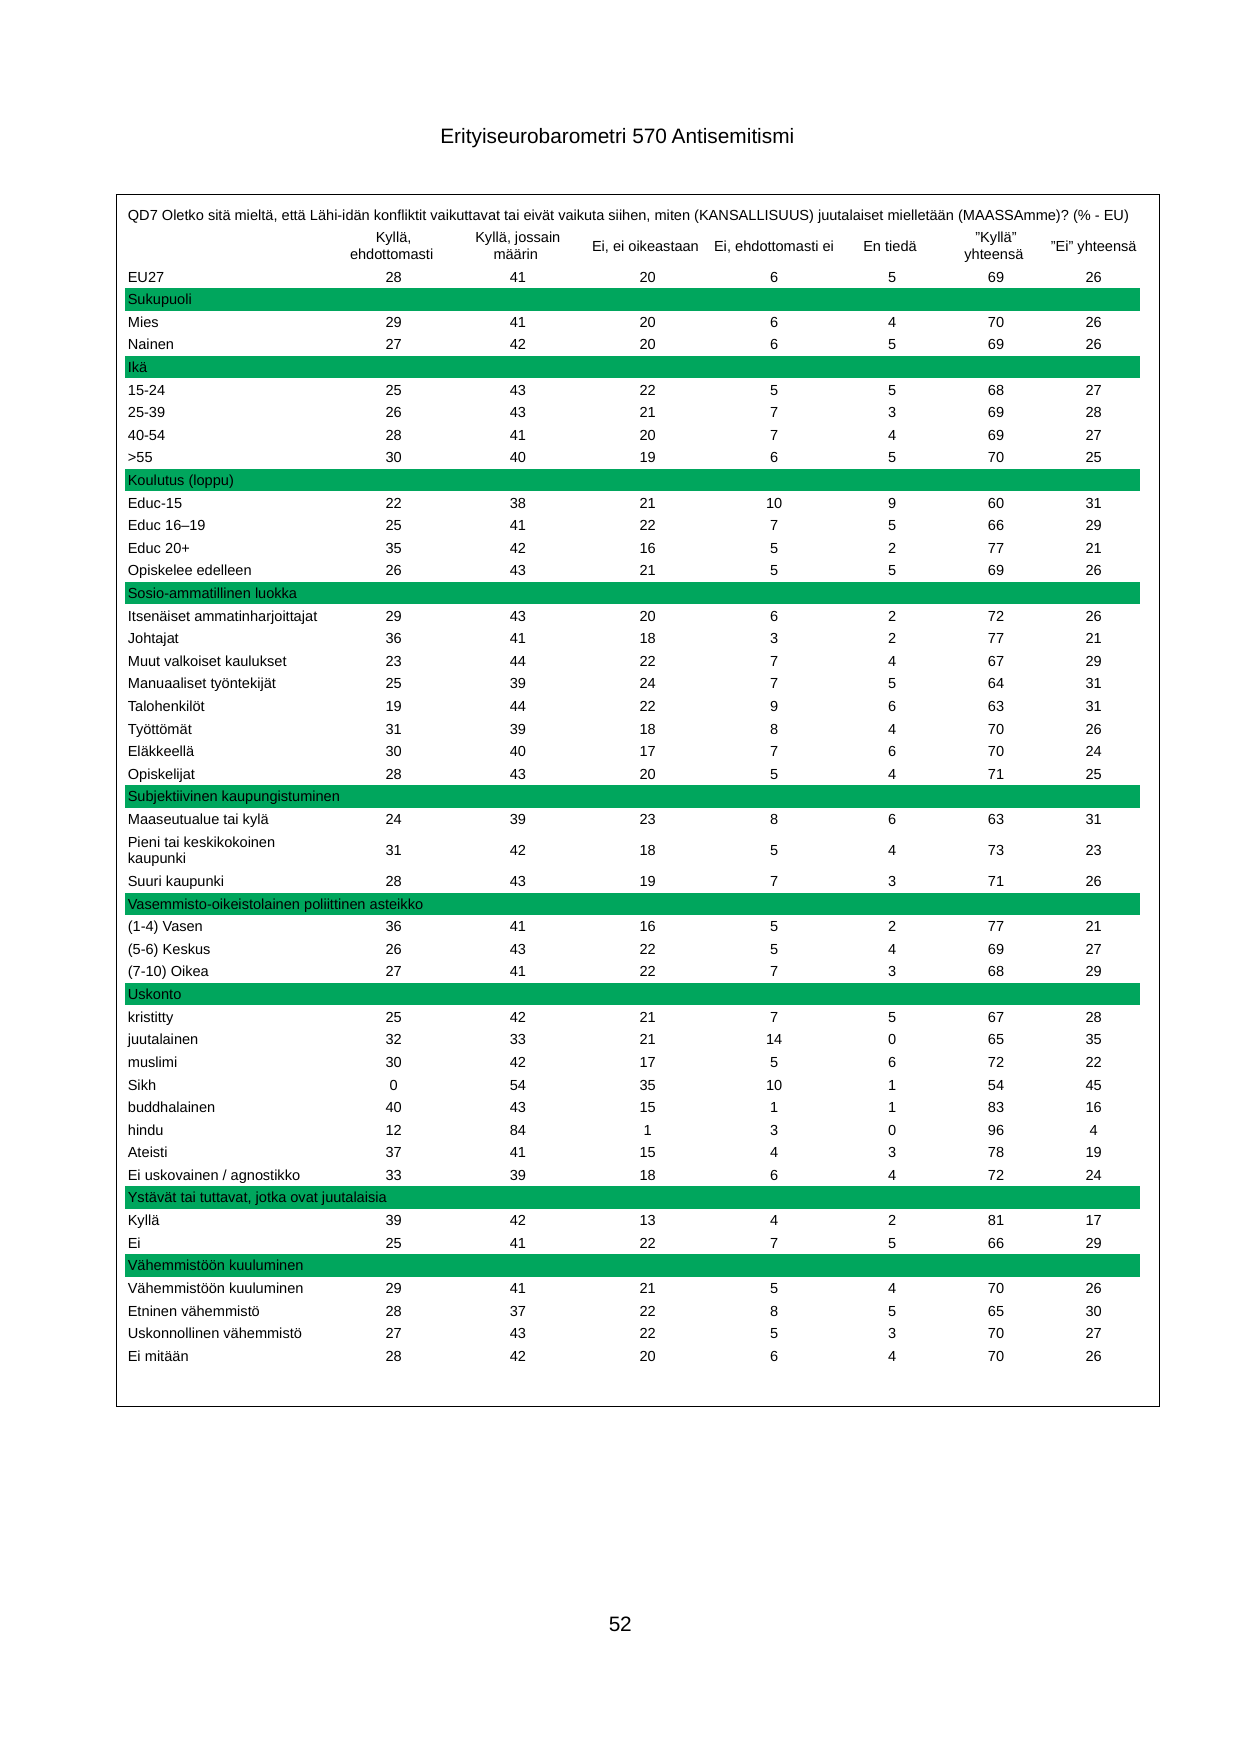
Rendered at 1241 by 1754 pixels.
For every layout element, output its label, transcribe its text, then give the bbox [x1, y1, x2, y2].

table_cell 5 [839, 265, 945, 288]
table_cell 70 [945, 1322, 1047, 1344]
table_cell 20 [586, 333, 709, 356]
table_cell 23 [337, 650, 450, 672]
table_cell 37 [450, 1299, 586, 1322]
table_cell Maaseutualue tai kylä [125, 808, 337, 830]
table_cell 77 [945, 627, 1047, 649]
table_cell 18 [586, 830, 709, 870]
table_cell 7 [709, 514, 839, 537]
table_cell 20 [586, 424, 709, 446]
table_cell 6 [839, 695, 945, 717]
table_cell hindu [125, 1119, 337, 1141]
table_cell Kyllä, ehdottomasti [337, 226, 450, 265]
table_cell 6 [709, 446, 839, 469]
table_cell 44 [450, 650, 586, 672]
table_cell 69 [945, 401, 1047, 423]
table_cell Opiskelijat [125, 763, 337, 785]
table_cell 27 [1047, 1322, 1140, 1344]
table_cell 28 [1047, 401, 1140, 423]
table_cell 5 [839, 378, 945, 401]
table_cell Subjektiivinen kaupungistuminen [125, 785, 1140, 808]
table_cell 69 [945, 559, 1047, 582]
table_cell 7 [709, 672, 839, 695]
table_cell Educ 20+ [125, 537, 337, 559]
table_cell 65 [945, 1299, 1047, 1322]
table_cell 30 [1047, 1299, 1140, 1322]
table_cell 70 [945, 311, 1047, 333]
table_cell 4 [839, 938, 945, 960]
table_cell 20 [586, 265, 709, 288]
table_cell 41 [450, 424, 586, 446]
table_cell 3 [839, 960, 945, 983]
table_cell 22 [586, 1299, 709, 1322]
table_cell 41 [450, 915, 586, 938]
table_cell 22 [586, 1231, 709, 1254]
table_cell 20 [586, 311, 709, 333]
table_cell 2 [839, 537, 945, 559]
table_cell Sukupuoli [125, 288, 1140, 311]
table_cell 5 [839, 1005, 945, 1028]
table_cell 0 [839, 1028, 945, 1051]
table_cell 8 [709, 808, 839, 830]
table_cell 39 [450, 672, 586, 695]
table_cell 14 [709, 1028, 839, 1051]
table_cell 26 [1047, 604, 1140, 627]
table_cell 6 [709, 1345, 839, 1367]
table_cell Vähemmistöön kuuluminen [125, 1277, 337, 1299]
table_cell 43 [450, 1322, 586, 1344]
table_cell 3 [709, 627, 839, 649]
table_cell 22 [586, 938, 709, 960]
table_cell 3 [709, 1119, 839, 1141]
table_cell (5-6) Keskus [125, 938, 337, 960]
table_cell 21 [1047, 915, 1140, 938]
table_cell 32 [337, 1028, 450, 1051]
table_cell (1-4) Vasen [125, 915, 337, 938]
table_cell 70 [945, 740, 1047, 763]
table_cell Ei [125, 1231, 337, 1254]
table_cell 17 [586, 1051, 709, 1073]
table_cell 72 [945, 1164, 1047, 1186]
table_cell 6 [709, 265, 839, 288]
table_cell 43 [450, 938, 586, 960]
table_cell 72 [945, 1051, 1047, 1073]
table_cell Itsenäiset ammatinharjoittajat [125, 604, 337, 627]
table_cell 29 [337, 1277, 450, 1299]
table_cell 6 [709, 333, 839, 356]
table_cell 15-24 [125, 378, 337, 401]
table_cell 7 [709, 1231, 839, 1254]
table_cell 3 [839, 401, 945, 423]
table_cell 5 [709, 1322, 839, 1344]
table_cell 5 [709, 378, 839, 401]
table_cell 31 [337, 718, 450, 740]
table_cell 31 [1047, 695, 1140, 717]
table_cell 69 [945, 938, 1047, 960]
table_cell 6 [839, 740, 945, 763]
table_cell muslimi [125, 1051, 337, 1073]
table_cell 39 [450, 718, 586, 740]
table_cell 26 [337, 938, 450, 960]
table_cell 15 [586, 1141, 709, 1164]
table_cell 43 [450, 1096, 586, 1118]
table_cell 24 [586, 672, 709, 695]
table_cell 25 [337, 1231, 450, 1254]
table_cell 37 [337, 1141, 450, 1164]
table_cell Pieni tai keskikokoinen kaupunki [125, 830, 337, 870]
table_cell 42 [450, 333, 586, 356]
table_cell 77 [945, 915, 1047, 938]
table_cell 5 [709, 559, 839, 582]
table_cell 17 [1047, 1209, 1140, 1231]
table_cell 18 [586, 718, 709, 740]
table_cell 5 [709, 938, 839, 960]
table_cell 26 [1047, 870, 1140, 892]
table_cell 2 [839, 1209, 945, 1231]
table_cell 36 [337, 915, 450, 938]
table_cell 41 [450, 1141, 586, 1164]
table_cell 35 [586, 1073, 709, 1096]
table_cell Nainen [125, 333, 337, 356]
table_cell 7 [709, 650, 839, 672]
table_cell 35 [1047, 1028, 1140, 1051]
table_cell 43 [450, 870, 586, 892]
table_cell Suuri kaupunki [125, 870, 337, 892]
table_cell 21 [586, 1028, 709, 1051]
table_cell Opiskelee edelleen [125, 559, 337, 582]
table_cell 70 [945, 1277, 1047, 1299]
table_cell 26 [1047, 718, 1140, 740]
table_cell 21 [586, 559, 709, 582]
table_cell Mies [125, 311, 337, 333]
table_cell 30 [337, 446, 450, 469]
table_cell 21 [586, 491, 709, 514]
table_cell >55 [125, 446, 337, 469]
table_cell 60 [945, 491, 1047, 514]
table_header QD7 Oletko sitä mieltä, että Lähi-idän konfliktit vaikuttavat tai eivät vaikuta siihen, miten (KANSALLISUUS) juutalaiset mielletään (MAASSAmme)? (% - EU) [125, 203, 1140, 226]
table_cell 27 [1047, 424, 1140, 446]
table_cell Ei mitään [125, 1345, 337, 1367]
table_cell Muut valkoiset kaulukset [125, 650, 337, 672]
table_cell 5 [709, 763, 839, 785]
table_cell 40 [450, 446, 586, 469]
table_cell Ei, ei oikeastaan [586, 226, 709, 265]
table_cell Educ 16–19 [125, 514, 337, 537]
table_cell 22 [586, 695, 709, 717]
table_cell 6 [839, 808, 945, 830]
table_cell 41 [450, 1231, 586, 1254]
table_cell 68 [945, 960, 1047, 983]
table_cell 10 [709, 1073, 839, 1096]
table_cell Vähemmistöön kuuluminen [125, 1254, 1140, 1277]
table_cell Sosio-ammatillinen luokka [125, 582, 1140, 604]
table_cell 30 [337, 740, 450, 763]
table_cell Sikh [125, 1073, 337, 1096]
table_cell 1 [709, 1096, 839, 1118]
table_cell 26 [337, 401, 450, 423]
table_cell Ei, ehdottomasti ei [709, 226, 839, 265]
table_cell Uskonto [125, 983, 1140, 1005]
table_cell 22 [1047, 1051, 1140, 1073]
table_cell 29 [1047, 650, 1140, 672]
table_cell 4 [709, 1141, 839, 1164]
table_cell 4 [839, 718, 945, 740]
table_cell 22 [586, 650, 709, 672]
table_cell 5 [839, 446, 945, 469]
table_cell 25 [1047, 763, 1140, 785]
table_cell 22 [586, 1322, 709, 1344]
table_cell 42 [450, 1051, 586, 1073]
table_cell 40 [450, 740, 586, 763]
table_cell En tiedä [839, 226, 945, 265]
table_cell 38 [450, 491, 586, 514]
table_cell 16 [1047, 1096, 1140, 1118]
table_cell 25 [337, 378, 450, 401]
table_cell Educ-15 [125, 491, 337, 514]
table_cell 65 [945, 1028, 1047, 1051]
table_cell 28 [337, 870, 450, 892]
table_cell 29 [337, 311, 450, 333]
table_cell 43 [450, 559, 586, 582]
table_cell 8 [709, 1299, 839, 1322]
table_cell 29 [1047, 1231, 1140, 1254]
table_cell 24 [1047, 1164, 1140, 1186]
table_cell 22 [337, 491, 450, 514]
table_cell 40-54 [125, 424, 337, 446]
table_cell 54 [945, 1073, 1047, 1096]
table_cell 83 [945, 1096, 1047, 1118]
table_cell 29 [1047, 514, 1140, 537]
table_cell 5 [839, 514, 945, 537]
table_cell 4 [839, 1345, 945, 1367]
table_cell 15 [586, 1096, 709, 1118]
table_cell 27 [1047, 938, 1140, 960]
table_cell Ei uskovainen / agnostikko [125, 1164, 337, 1186]
table_cell 71 [945, 763, 1047, 785]
table_cell 40 [337, 1096, 450, 1118]
table_cell 5 [709, 1051, 839, 1073]
table_cell Työttömät [125, 718, 337, 740]
table_cell 30 [337, 1051, 450, 1073]
table_cell 7 [709, 740, 839, 763]
table_cell 25 [1047, 446, 1140, 469]
table_cell 39 [450, 1164, 586, 1186]
table_cell 27 [337, 1322, 450, 1344]
table_cell Ystävät tai tuttavat, jotka ovat juutalaisia [125, 1186, 1140, 1209]
table_cell 18 [586, 627, 709, 649]
table_cell 19 [586, 446, 709, 469]
table_cell 22 [586, 960, 709, 983]
table_cell 5 [709, 537, 839, 559]
table_cell 5 [709, 830, 839, 870]
table_cell 0 [337, 1073, 450, 1096]
table_cell 19 [586, 870, 709, 892]
table_cell 28 [337, 1299, 450, 1322]
table_cell 41 [450, 514, 586, 537]
table_cell 54 [450, 1073, 586, 1096]
table_cell 4 [839, 830, 945, 870]
table_cell 16 [586, 537, 709, 559]
table_cell 31 [1047, 672, 1140, 695]
table_cell [125, 226, 337, 265]
table_cell 7 [709, 870, 839, 892]
table_cell 4 [839, 1164, 945, 1186]
table_cell 4 [709, 1209, 839, 1231]
table_cell 41 [450, 960, 586, 983]
table_cell 26 [1047, 1277, 1140, 1299]
table_cell 84 [450, 1119, 586, 1141]
table_cell 1 [839, 1096, 945, 1118]
table_cell 13 [586, 1209, 709, 1231]
table_cell 41 [450, 265, 586, 288]
table_cell 64 [945, 672, 1047, 695]
table_cell Kyllä, jossain määrin [450, 226, 586, 265]
table_cell 9 [709, 695, 839, 717]
table_cell 68 [945, 378, 1047, 401]
table_cell 41 [450, 311, 586, 333]
table_cell 25-39 [125, 401, 337, 423]
table_cell 6 [709, 311, 839, 333]
table_cell 21 [586, 1277, 709, 1299]
table_cell 35 [337, 537, 450, 559]
table_cell 24 [337, 808, 450, 830]
table_cell (7-10) Oikea [125, 960, 337, 983]
table_cell 5 [709, 915, 839, 938]
table_cell 3 [839, 1141, 945, 1164]
table_cell 21 [1047, 537, 1140, 559]
table_cell Ateisti [125, 1141, 337, 1164]
table_cell 43 [450, 401, 586, 423]
table_cell 9 [839, 491, 945, 514]
table_cell 6 [709, 604, 839, 627]
table_cell Kyllä [125, 1209, 337, 1231]
table_cell 71 [945, 870, 1047, 892]
table_cell 19 [337, 695, 450, 717]
table_cell ”Ei” yhteensä [1047, 226, 1140, 265]
table_cell 5 [839, 672, 945, 695]
table_cell 20 [586, 1345, 709, 1367]
table_cell 1 [839, 1073, 945, 1096]
table_cell 81 [945, 1209, 1047, 1231]
table_cell Eläkkeellä [125, 740, 337, 763]
table_cell 24 [1047, 740, 1140, 763]
table_cell 41 [450, 627, 586, 649]
table_cell 66 [945, 1231, 1047, 1254]
table_cell 96 [945, 1119, 1047, 1141]
table_cell 42 [450, 1005, 586, 1028]
table_cell Johtajat [125, 627, 337, 649]
table_cell 78 [945, 1141, 1047, 1164]
table_cell Vasemmisto-oikeistolainen poliittinen asteikko [125, 893, 1140, 915]
table_cell 4 [839, 763, 945, 785]
table_cell 3 [839, 870, 945, 892]
table_cell Etninen vähemmistö [125, 1299, 337, 1322]
table_cell Uskonnollinen vähemmistö [125, 1322, 337, 1344]
table_cell 42 [450, 1345, 586, 1367]
table_cell 21 [1047, 627, 1140, 649]
table_cell 2 [839, 604, 945, 627]
table_cell 69 [945, 424, 1047, 446]
table_cell 41 [450, 1277, 586, 1299]
table_cell 18 [586, 1164, 709, 1186]
table_cell 26 [1047, 559, 1140, 582]
table_cell 1 [586, 1119, 709, 1141]
table_cell 33 [450, 1028, 586, 1051]
table_cell 70 [945, 718, 1047, 740]
table_cell 28 [1047, 1005, 1140, 1028]
table_cell 5 [839, 559, 945, 582]
table_cell 10 [709, 491, 839, 514]
table_cell 7 [709, 424, 839, 446]
table_cell 28 [337, 424, 450, 446]
table_cell 73 [945, 830, 1047, 870]
table_cell 25 [337, 672, 450, 695]
table_cell 23 [1047, 830, 1140, 870]
table_cell 39 [450, 808, 586, 830]
table_cell 4 [839, 424, 945, 446]
table_cell 7 [709, 960, 839, 983]
table_cell 5 [839, 1299, 945, 1322]
table_cell 27 [1047, 378, 1140, 401]
table_cell EU27 [125, 265, 337, 288]
table_cell 3 [839, 1322, 945, 1344]
table_cell 45 [1047, 1073, 1140, 1096]
table_cell 19 [1047, 1141, 1140, 1164]
table_cell 4 [839, 1277, 945, 1299]
table_cell ”Kyllä” yhteensä [945, 226, 1047, 265]
table_cell 44 [450, 695, 586, 717]
table_cell 63 [945, 808, 1047, 830]
table_cell 12 [337, 1119, 450, 1141]
table_cell 4 [839, 650, 945, 672]
table_cell 67 [945, 1005, 1047, 1028]
table_cell 63 [945, 695, 1047, 717]
table_cell 70 [945, 446, 1047, 469]
table_cell 25 [337, 1005, 450, 1028]
table_cell 36 [337, 627, 450, 649]
table_cell 26 [1047, 333, 1140, 356]
table_cell 22 [586, 514, 709, 537]
table_cell 31 [1047, 808, 1140, 830]
table_cell 26 [1047, 1345, 1140, 1367]
table_cell 42 [450, 537, 586, 559]
table_cell Talohenkilöt [125, 695, 337, 717]
table_cell 29 [1047, 960, 1140, 983]
table_cell 7 [709, 401, 839, 423]
table_cell Koulutus (loppu) [125, 469, 1140, 491]
table_cell 7 [709, 1005, 839, 1028]
table_cell 28 [337, 1345, 450, 1367]
table_cell 43 [450, 763, 586, 785]
table_cell 21 [586, 401, 709, 423]
table_cell 31 [337, 830, 450, 870]
table_cell 6 [839, 1051, 945, 1073]
table_cell juutalainen [125, 1028, 337, 1051]
table_cell 43 [450, 378, 586, 401]
table_cell 70 [945, 1345, 1047, 1367]
table_cell 4 [1047, 1119, 1140, 1141]
table_cell 72 [945, 604, 1047, 627]
table_cell 28 [337, 763, 450, 785]
table_cell 26 [1047, 265, 1140, 288]
table_cell 8 [709, 718, 839, 740]
table_cell 2 [839, 627, 945, 649]
table_cell 67 [945, 650, 1047, 672]
table_cell 20 [586, 604, 709, 627]
table_cell 21 [586, 1005, 709, 1028]
table_cell 28 [337, 265, 450, 288]
table_cell 26 [1047, 311, 1140, 333]
table_cell 0 [839, 1119, 945, 1141]
table_cell 5 [709, 1277, 839, 1299]
table_cell 25 [337, 514, 450, 537]
table_cell 4 [839, 311, 945, 333]
table_cell 27 [337, 960, 450, 983]
table_cell 42 [450, 1209, 586, 1231]
table_cell 69 [945, 333, 1047, 356]
table_cell 69 [945, 265, 1047, 288]
table_cell 22 [586, 378, 709, 401]
table_cell 5 [839, 333, 945, 356]
table_cell 26 [337, 559, 450, 582]
table_cell 23 [586, 808, 709, 830]
table_cell buddhalainen [125, 1096, 337, 1118]
table_cell 27 [337, 333, 450, 356]
table_cell 20 [586, 763, 709, 785]
table_cell 29 [337, 604, 450, 627]
table_cell 17 [586, 740, 709, 763]
table_cell 39 [337, 1209, 450, 1231]
table_cell 43 [450, 604, 586, 627]
table_cell 77 [945, 537, 1047, 559]
table_cell 2 [839, 915, 945, 938]
table_cell Ikä [125, 356, 1140, 378]
table_cell 66 [945, 514, 1047, 537]
table_cell 6 [709, 1164, 839, 1186]
table_cell kristitty [125, 1005, 337, 1028]
table_cell 33 [337, 1164, 450, 1186]
table_cell 42 [450, 830, 586, 870]
table_cell Manuaaliset työntekijät [125, 672, 337, 695]
table_cell 31 [1047, 491, 1140, 514]
table_cell 5 [839, 1231, 945, 1254]
table_cell 16 [586, 915, 709, 938]
